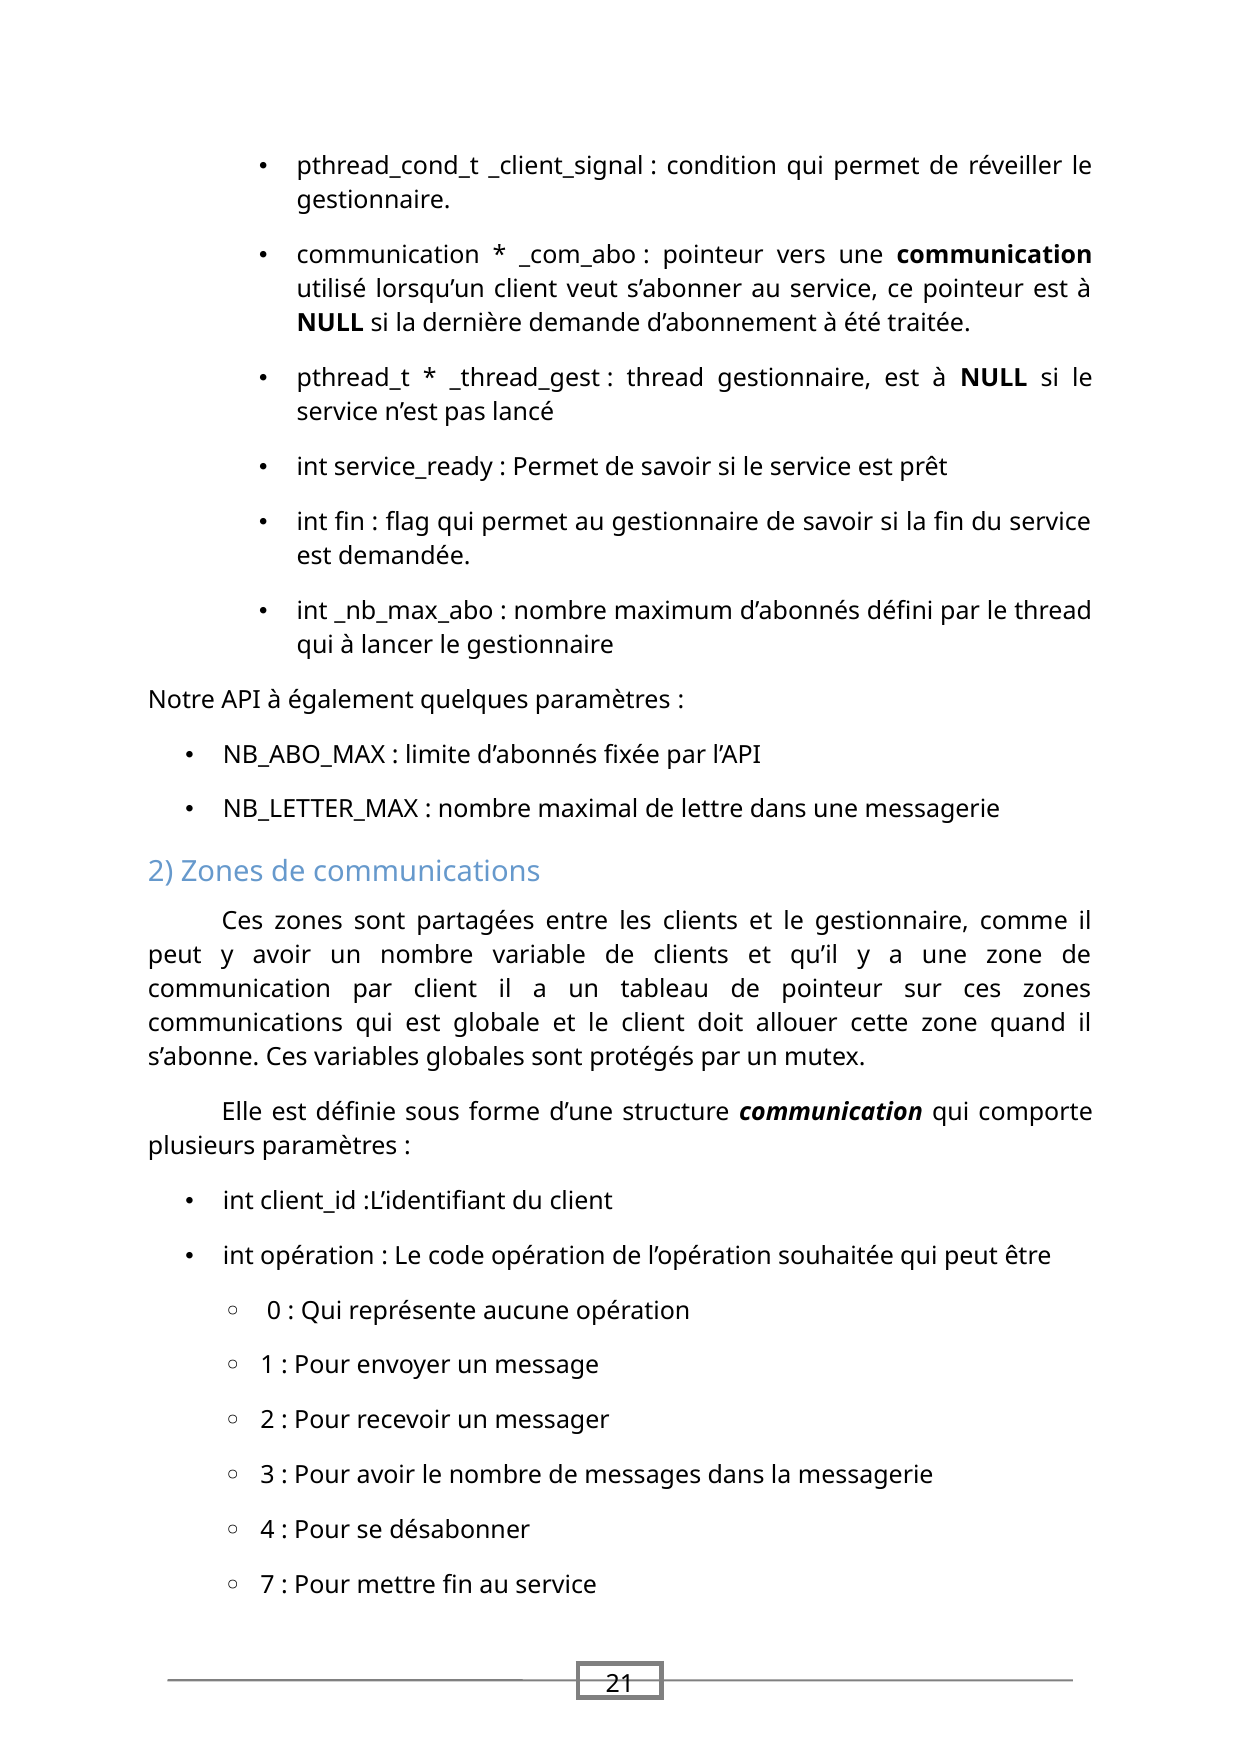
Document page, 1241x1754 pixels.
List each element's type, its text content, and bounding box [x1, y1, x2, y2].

list 7 : Pour mettre fin au service [223, 1567, 1093, 1601]
list 1 : Pour envoyer un message [223, 1347, 1093, 1381]
list int fin : flag qui permet au gestionnaire de savoir si la fin du service est demandée. [259, 503, 1093, 572]
list int _nb_max_abo : nombre maximum d’abonnés défini par le thread qui à lancer le gestionnaire [259, 592, 1093, 661]
list NB_LETTER_MAX : nombre maximal de lettre dans une messagerie [185, 791, 1093, 825]
list int opération : Le code opération de l’opération souhaitée qui peut être [185, 1237, 1093, 1271]
list int service_ready : Permet de savoir si le service est prêt [259, 448, 1093, 483]
list pthread_t * _thread_gest : thread gestionnaire, est à NULL si le service n’est pas lancé [259, 359, 1093, 428]
list 0 : Qui représente aucune opération [223, 1292, 1093, 1326]
list 2 : Pour recevoir un messager [223, 1402, 1093, 1436]
list int client_id :L’identifiant du client [185, 1182, 1093, 1217]
list 4 : Pour se désabonner [223, 1512, 1093, 1546]
list 3 : Pour avoir le nombre de messages dans la messagerie [223, 1457, 1093, 1491]
list communication * _com_abo : pointeur vers une communication utilisé lorsqu’un client veut s’abonner au service, ce pointeur est à NULL si la dernière demande d’abonnement à été traitée. [259, 237, 1093, 339]
list pthread_cond_t _client_signal : condition qui permet de réveiller le gestionnaire. [259, 148, 1093, 216]
subtitle 2) Zones de communications [148, 850, 1093, 890]
text Ces zones sont partagées entre les clients et le gestionnaire, comme il peut y avoir un nombre variable de clients et qu’il y a une zone de communication par client il a un tableau de pointeur sur ces zones communications qui est globale et le client doit allouer cette zone quand il s’abonne. Ces variables globales sont protégés par un mutex. [148, 902, 1093, 1073]
list NB_ABO_MAX : limite d’abonnés fixée par l’API [185, 736, 1093, 770]
text Notre API à également quelques paramètres : [148, 681, 1093, 715]
text Elle est définie sous forme d’une structure communication qui comporte plusieurs paramètres : [148, 1093, 1093, 1162]
